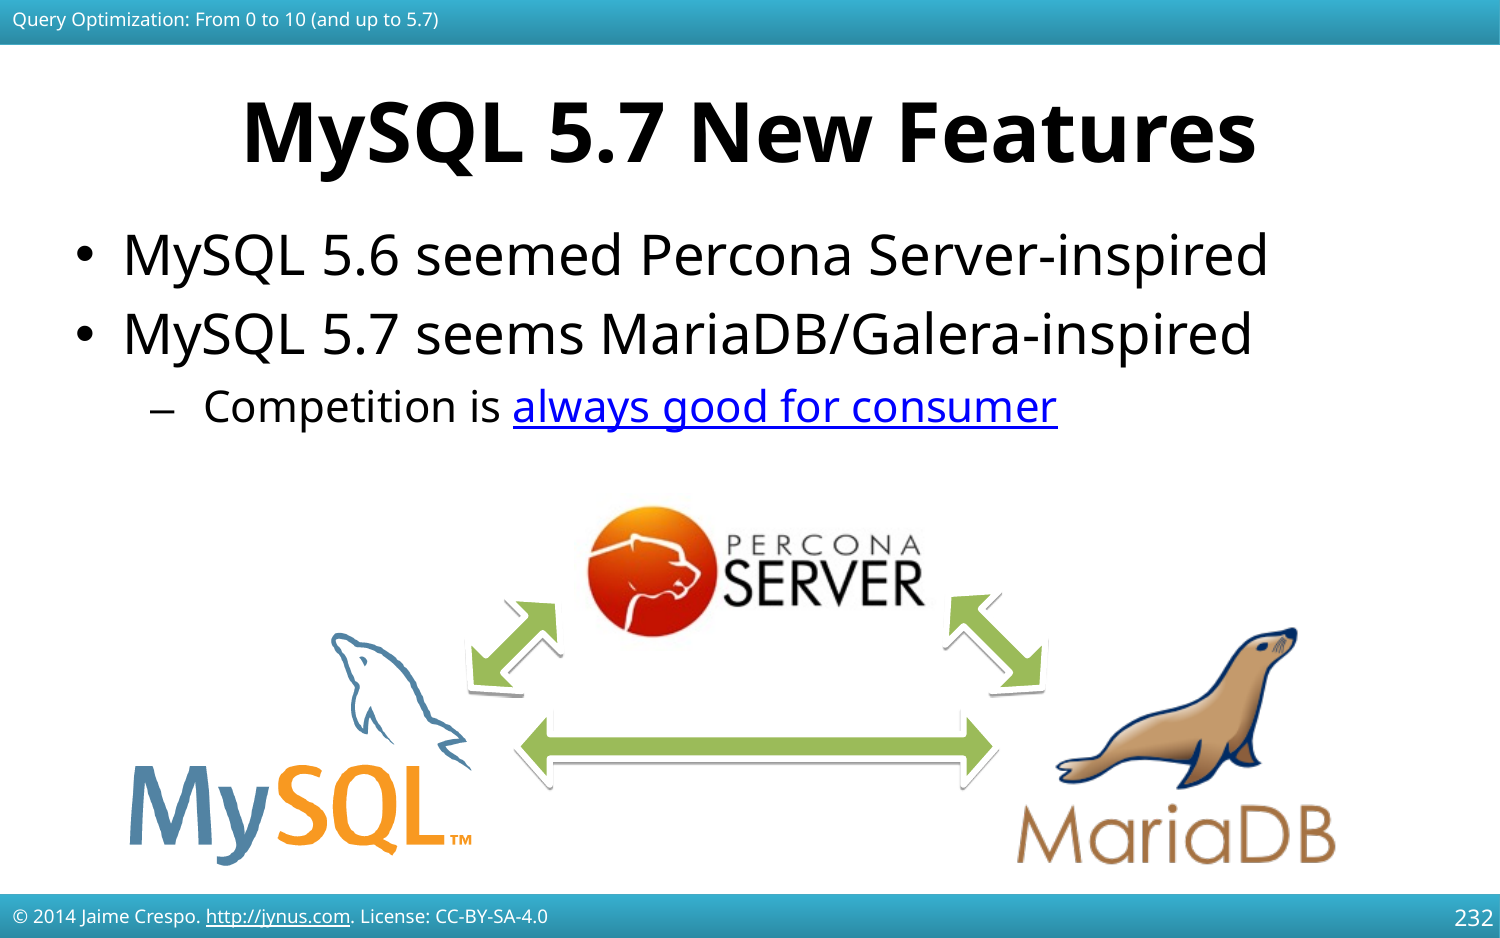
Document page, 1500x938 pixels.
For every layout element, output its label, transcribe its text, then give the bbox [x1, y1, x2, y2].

picture [109, 622, 502, 871]
slide_number [1389, 896, 1490, 935]
picture [1011, 621, 1342, 871]
list MySQL 5.6 seemed Percona Server-inspired MySQL 5.7 seems MariaDB/Galera-inspired Competition is always good for consumer [75, 218, 1425, 468]
title MySQL 5.7 New Features [75, 51, 1425, 209]
text_box [945, 590, 1046, 691]
text_box [467, 597, 562, 692]
picture [574, 493, 939, 651]
text_box [516, 708, 998, 785]
